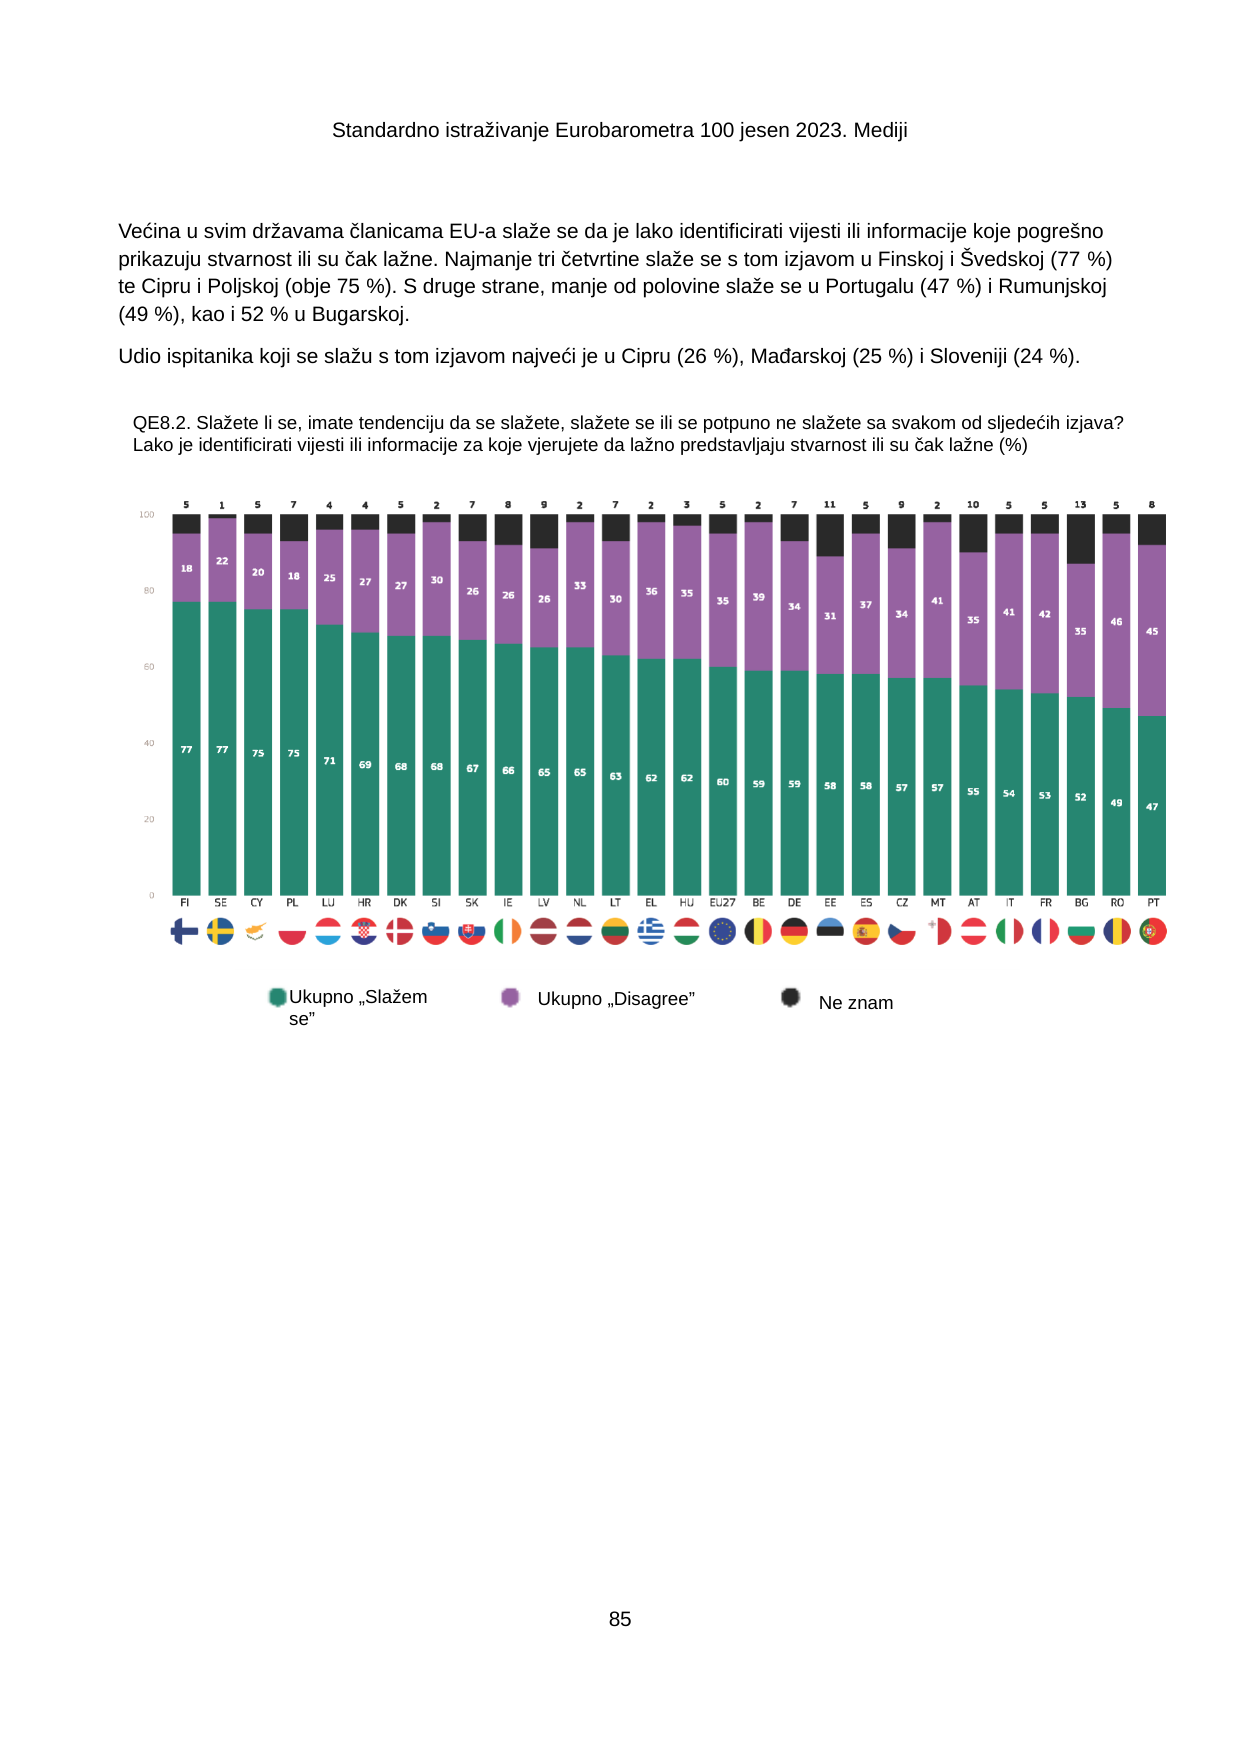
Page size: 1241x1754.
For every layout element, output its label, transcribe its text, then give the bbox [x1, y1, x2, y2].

picture [131, 495, 1173, 951]
picture [235, 968, 1020, 1039]
text Većina u svim državama članicama EU-a slaže se da je lako identificirati vijesti ili informacije koje pogrešno prikazuju stvarnost ili su čak lažne. Najmanje tri četvrtine slaže se s tom izjavom u Finskoj i Švedskoj (77 %) te Cipru i Poljskoj (obje 75 %). S druge strane, manje od polovine slaže se u Portugalu (47 %) i Rumunjskoj (49 %), kao i 52 % u Bugarskoj. [118, 219, 1122, 326]
text Udio ispitanika koji se slažu s tom izjavom najveći je u Cipru (26 %), Mađarskoj (25 %) i Sloveniji (24 %). [118, 344, 1122, 368]
